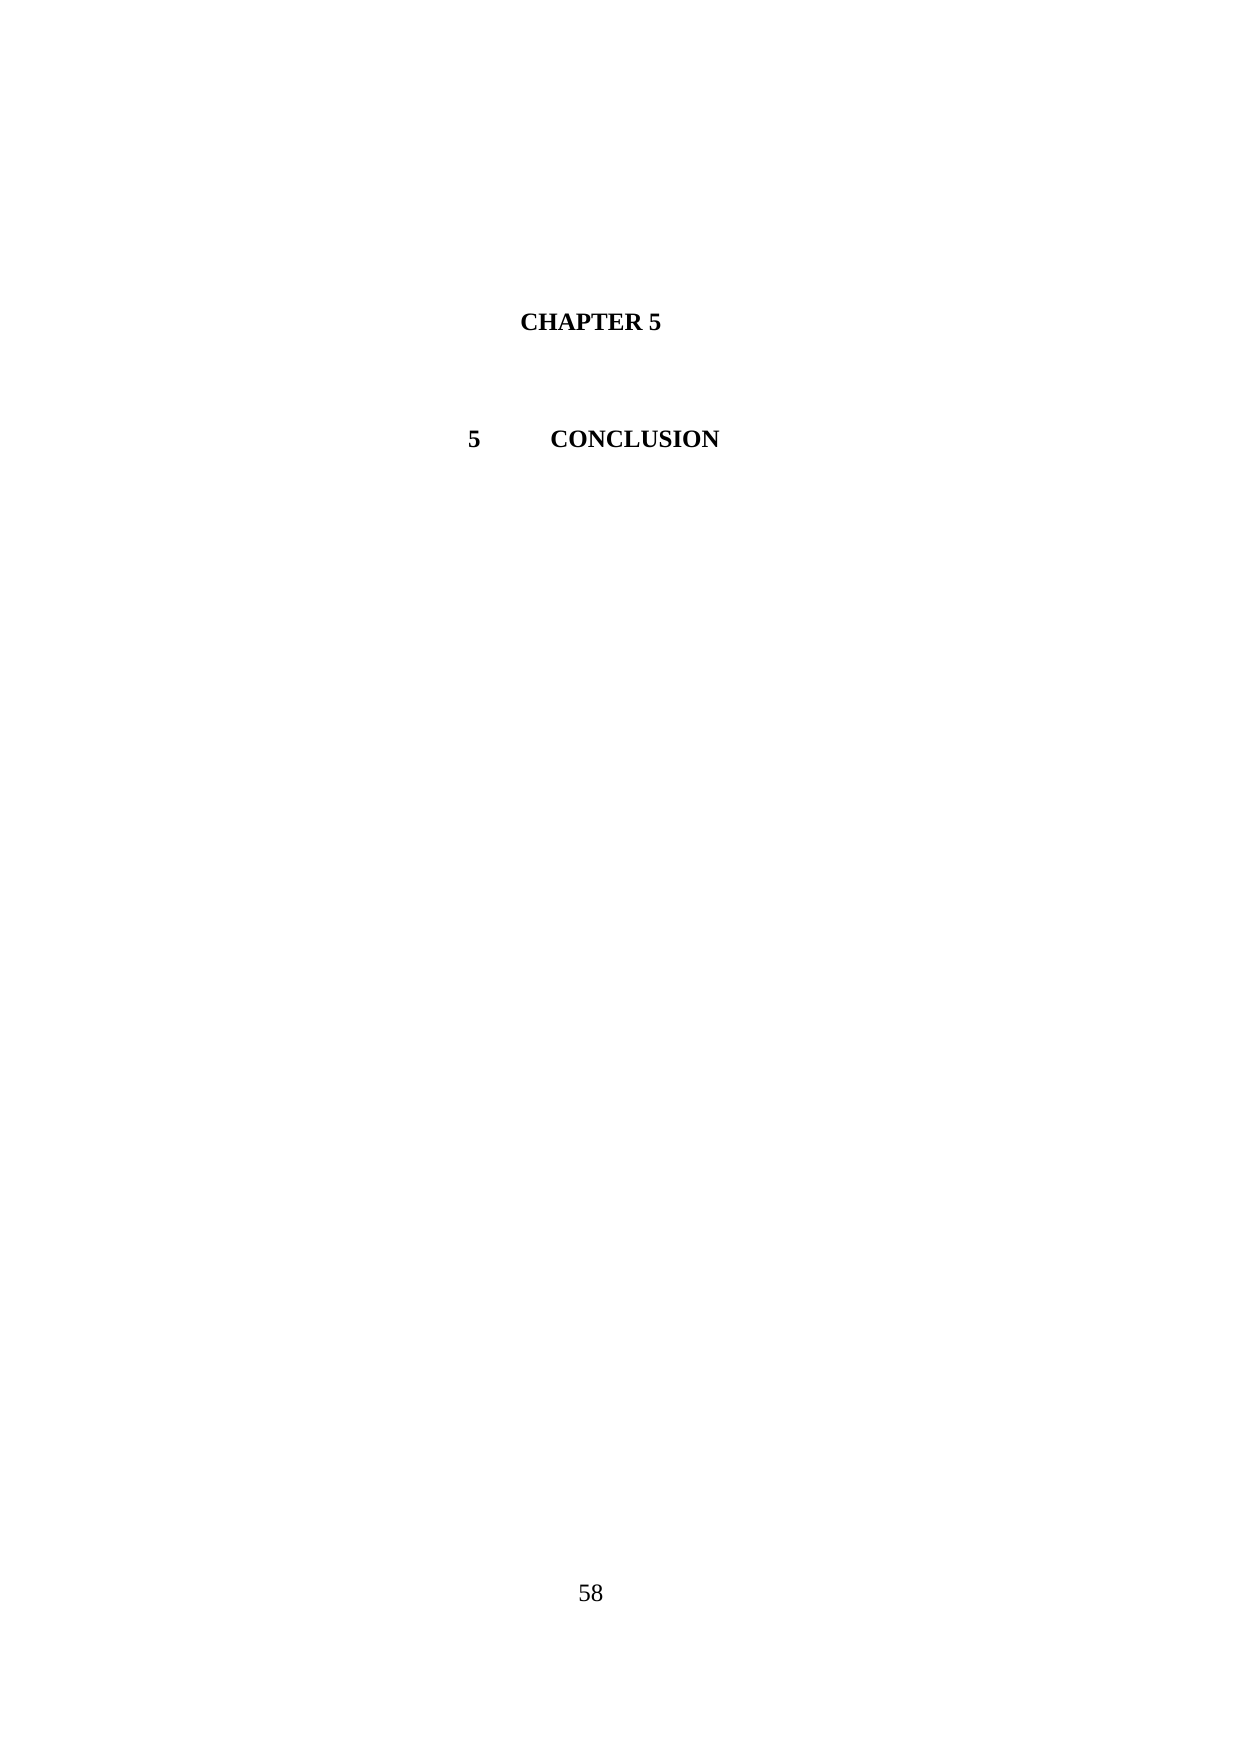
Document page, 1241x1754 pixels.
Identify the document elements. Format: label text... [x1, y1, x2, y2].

subtitle CHAPTER 5 [177, 307, 1004, 336]
subtitle CONCLUSION [177, 424, 1004, 453]
